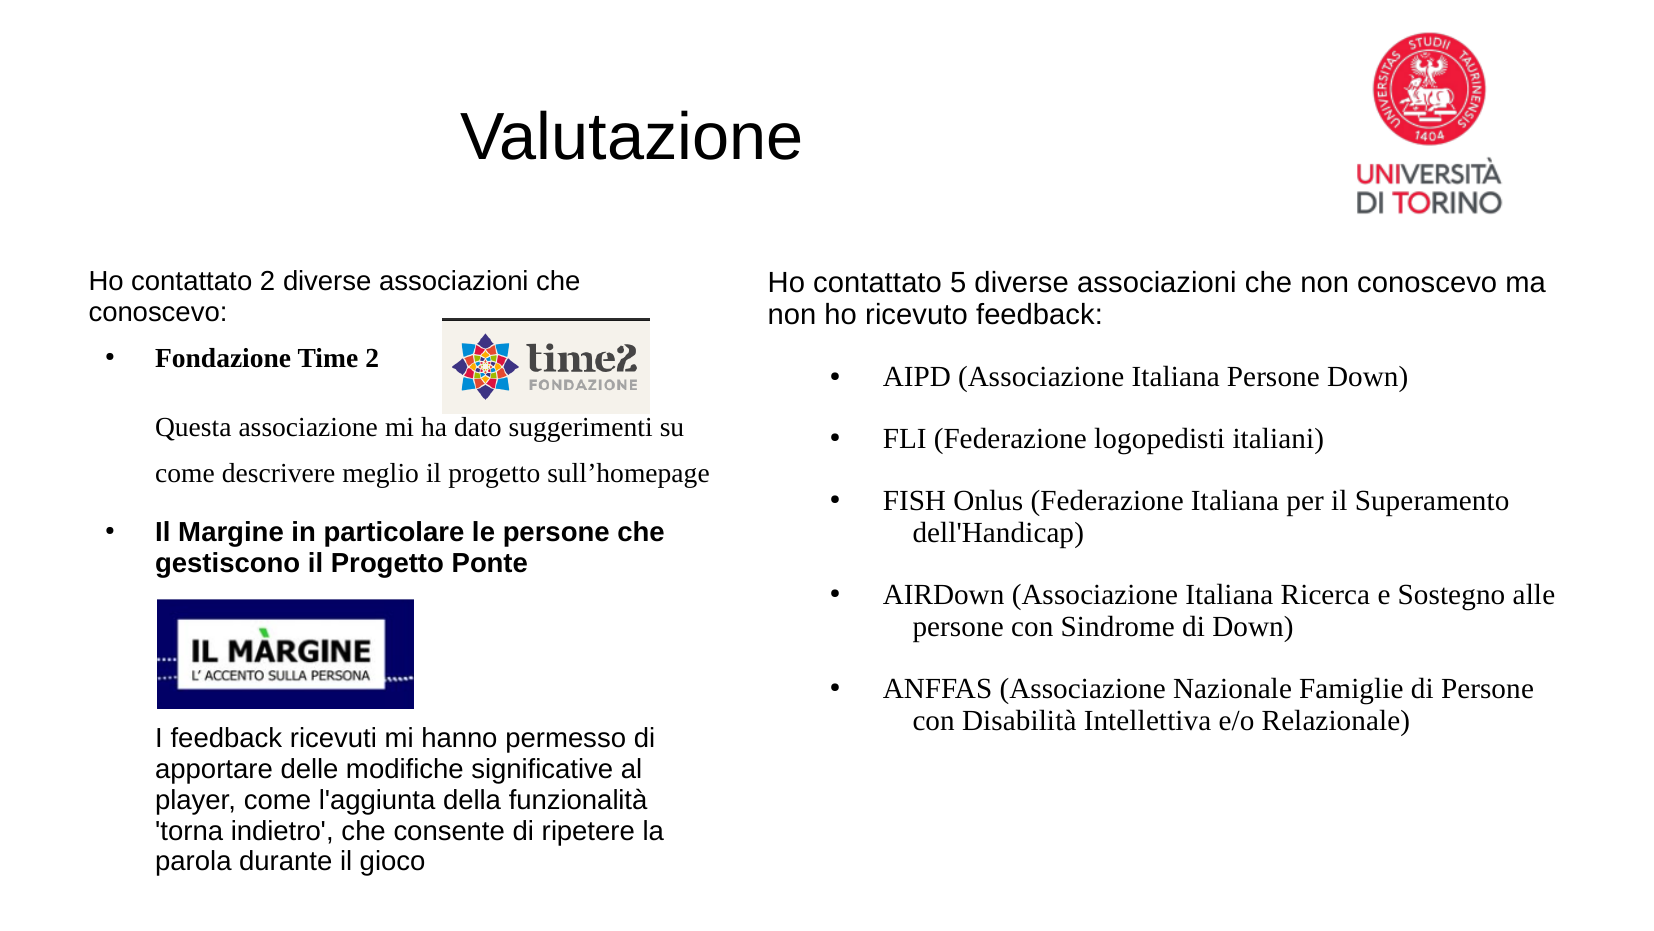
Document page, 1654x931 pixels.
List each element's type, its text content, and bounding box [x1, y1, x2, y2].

picture [442, 318, 650, 414]
title Valutazione [82, 37, 1182, 237]
picture [157, 596, 414, 709]
list Ho contattato 2 diverse associazioni che conoscevo: Fondazione Time 2 Questa associazione mi ha dato suggerimenti su come descrivere meglio il progetto sull’homepage Il Margine in particolare le persone che gestiscono il Progetto Ponte I feedback ricevuti mi hanno permesso di apportare delle modifiche significative al player, come l'aggiunta della funzionalità 'torna indietro', che consente di ripetere la parola durante il gioco [88, 265, 715, 886]
list Ho contattato 5 diverse associazioni che non conoscevo ma non ho ricevuto feedback: AIPD (Associazione Italiana Persone Down) FLI (Federazione logopedisti italiani) FISH Onlus (Federazione Italiana per il Superamento dell'Handicap) AIRDown (Associazione Italiana Ricerca e Sostegno alle persone con Sindrome di Down) ANFFAS (Associazione Nazionale Famiglie di Persone con Disabilità Intellettiva e/o Relazionale) [767, 265, 1565, 758]
picture [1299, 0, 1549, 237]
